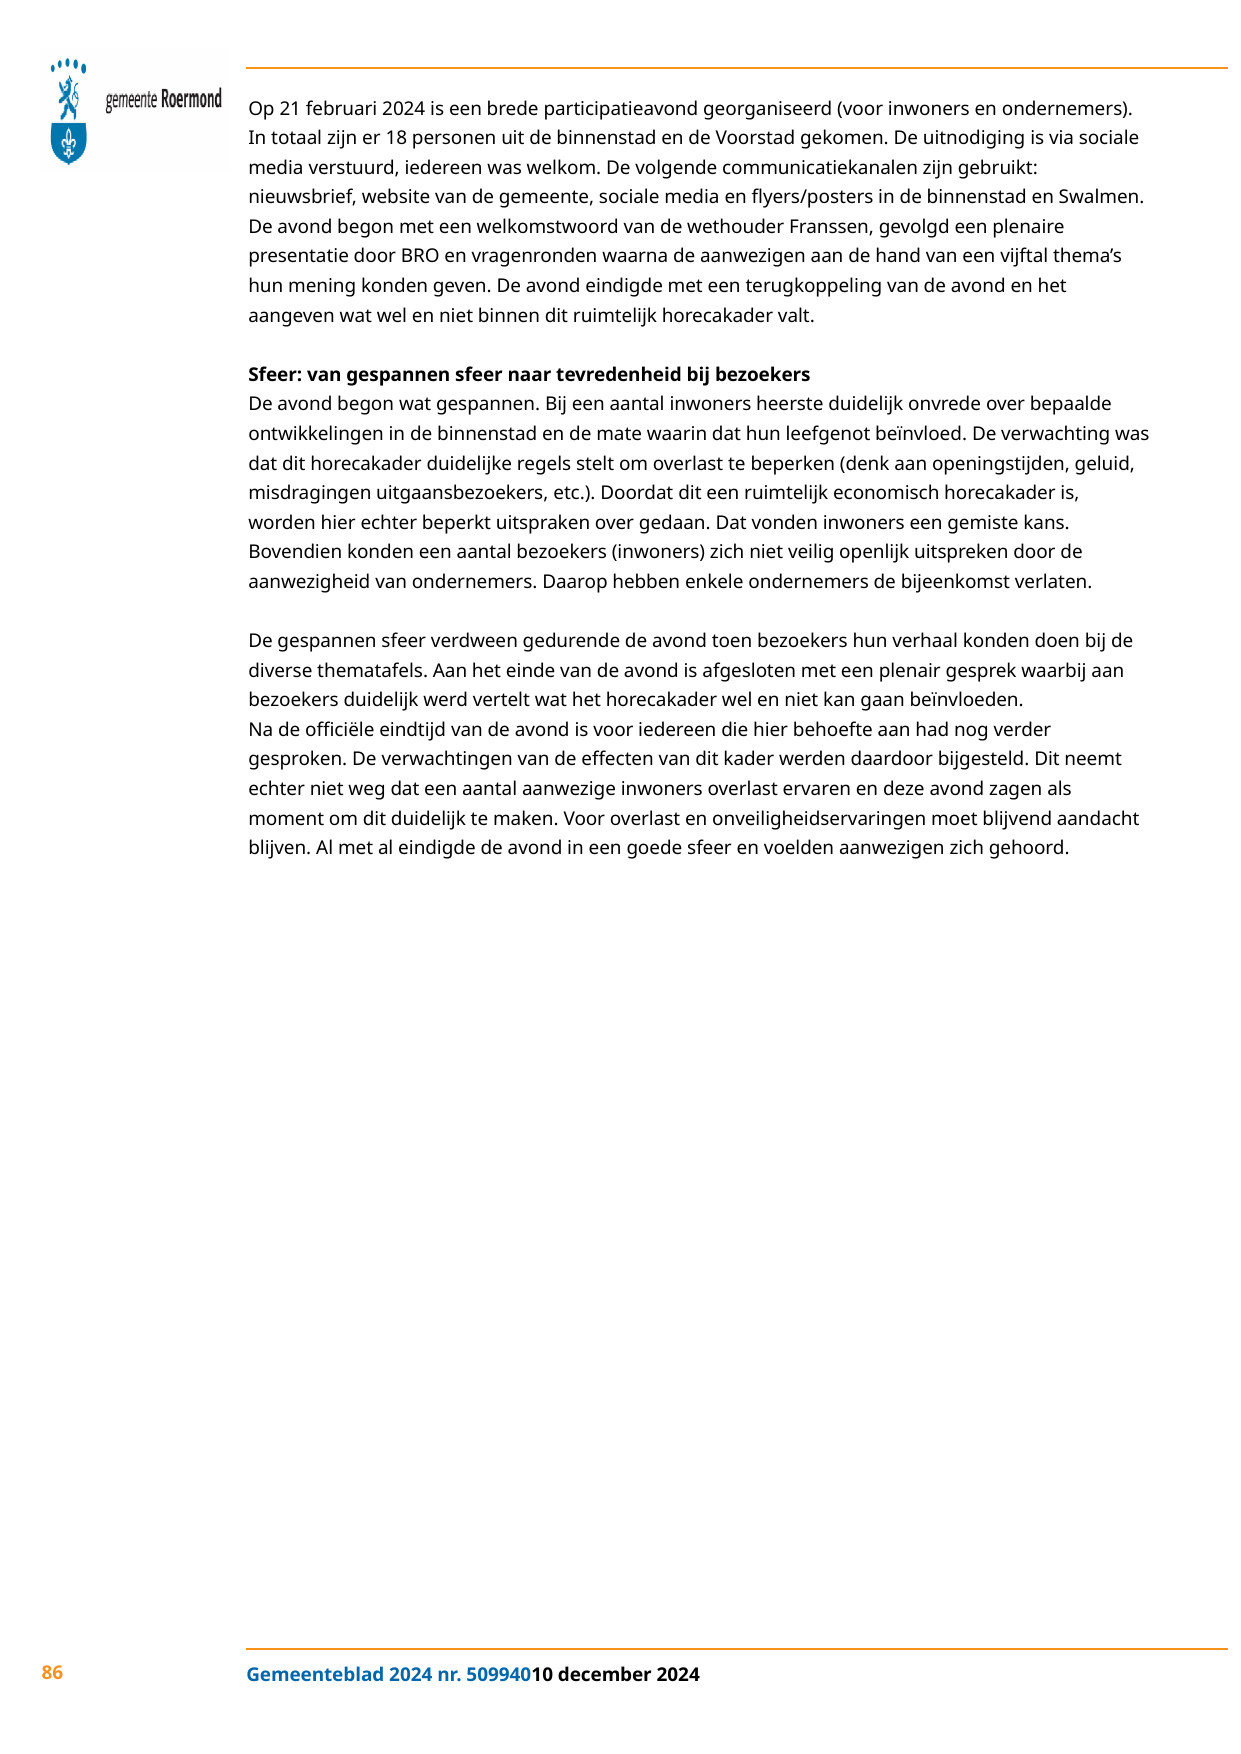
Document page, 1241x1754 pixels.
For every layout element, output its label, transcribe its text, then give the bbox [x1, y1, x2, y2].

text Op 21 februari 2024 is een brede participatieavond georganiseerd (voor inwoners en ondernemers). In totaal zijn er 18 personen uit de binnenstad en de Voorstad gekomen. De uitnodiging is via sociale media verstuurd, iedereen was welkom. De volgende communicatiekanalen zijn gebruikt: nieuwsbrief, website van de gemeente, sociale media en flyers/posters in de binnenstad en Swalmen. [248, 95, 1152, 209]
text De avond begon wat gespannen. Bij een aantal inwoners heerste duidelijk onvrede over bepaalde ontwikkelingen in de binnenstad en de mate waarin dat hun leefgenot beïnvloed. De verwachting was dat dit horecakader duidelijke regels stelt om overlast te beperken (denk aan openingstijden, geluid, misdragingen uitgaansbezoekers, etc.). Doordat dit een ruimtelijk economisch horecakader is, worden hier echter beperkt uitspraken over gedaan. Dat vonden inwoners een gemiste kans. Bovendien konden een aantal bezoekers (inwoners) zich niet veilig openlijk uitspreken door de aanwezigheid van ondernemers. Daarop hebben enkele ondernemers de bijeenkomst verlaten. [248, 391, 1152, 594]
picture [41, 47, 231, 172]
text Sfeer: van gespannen sfeer naar tevredenheid bij bezoekers [248, 361, 1152, 387]
text De avond begon met een welkomstwoord van de wethouder Franssen, gevolgd een plenaire presentatie door BRO en vragenronden waarna de aanwezigen aan de hand van een vijftal thema’s hun mening konden geven. De avond eindigde met een terugkoppeling van de avond en het aangeven wat wel en niet binnen dit ruimtelijk horecakader valt. [248, 213, 1152, 328]
text Na de officiële eindtijd van de avond is voor iedereen die hier behoefte aan had nog verder gesproken. De verwachtingen van de effecten van dit kader werden daardoor bijgesteld. Dit neemt echter niet weg dat een aantal aanwezige inwoners overlast ervaren en deze avond zagen als moment om dit duidelijk te maken. Voor overlast en onveiligheidservaringen moet blijvend aandacht blijven. Al met al eindigde de avond in een goede sfeer en voelden aanwezigen zich gehoord. [248, 716, 1152, 860]
text De gespannen sfeer verdween gedurende de avond toen bezoekers hun verhaal konden doen bij de diverse thematafels. Aan het einde van de avond is afgesloten met een plenair gesprek waarbij aan bezoekers duidelijk werd vertelt wat het horecakader wel en niet kan gaan beïnvloeden. [248, 627, 1152, 712]
